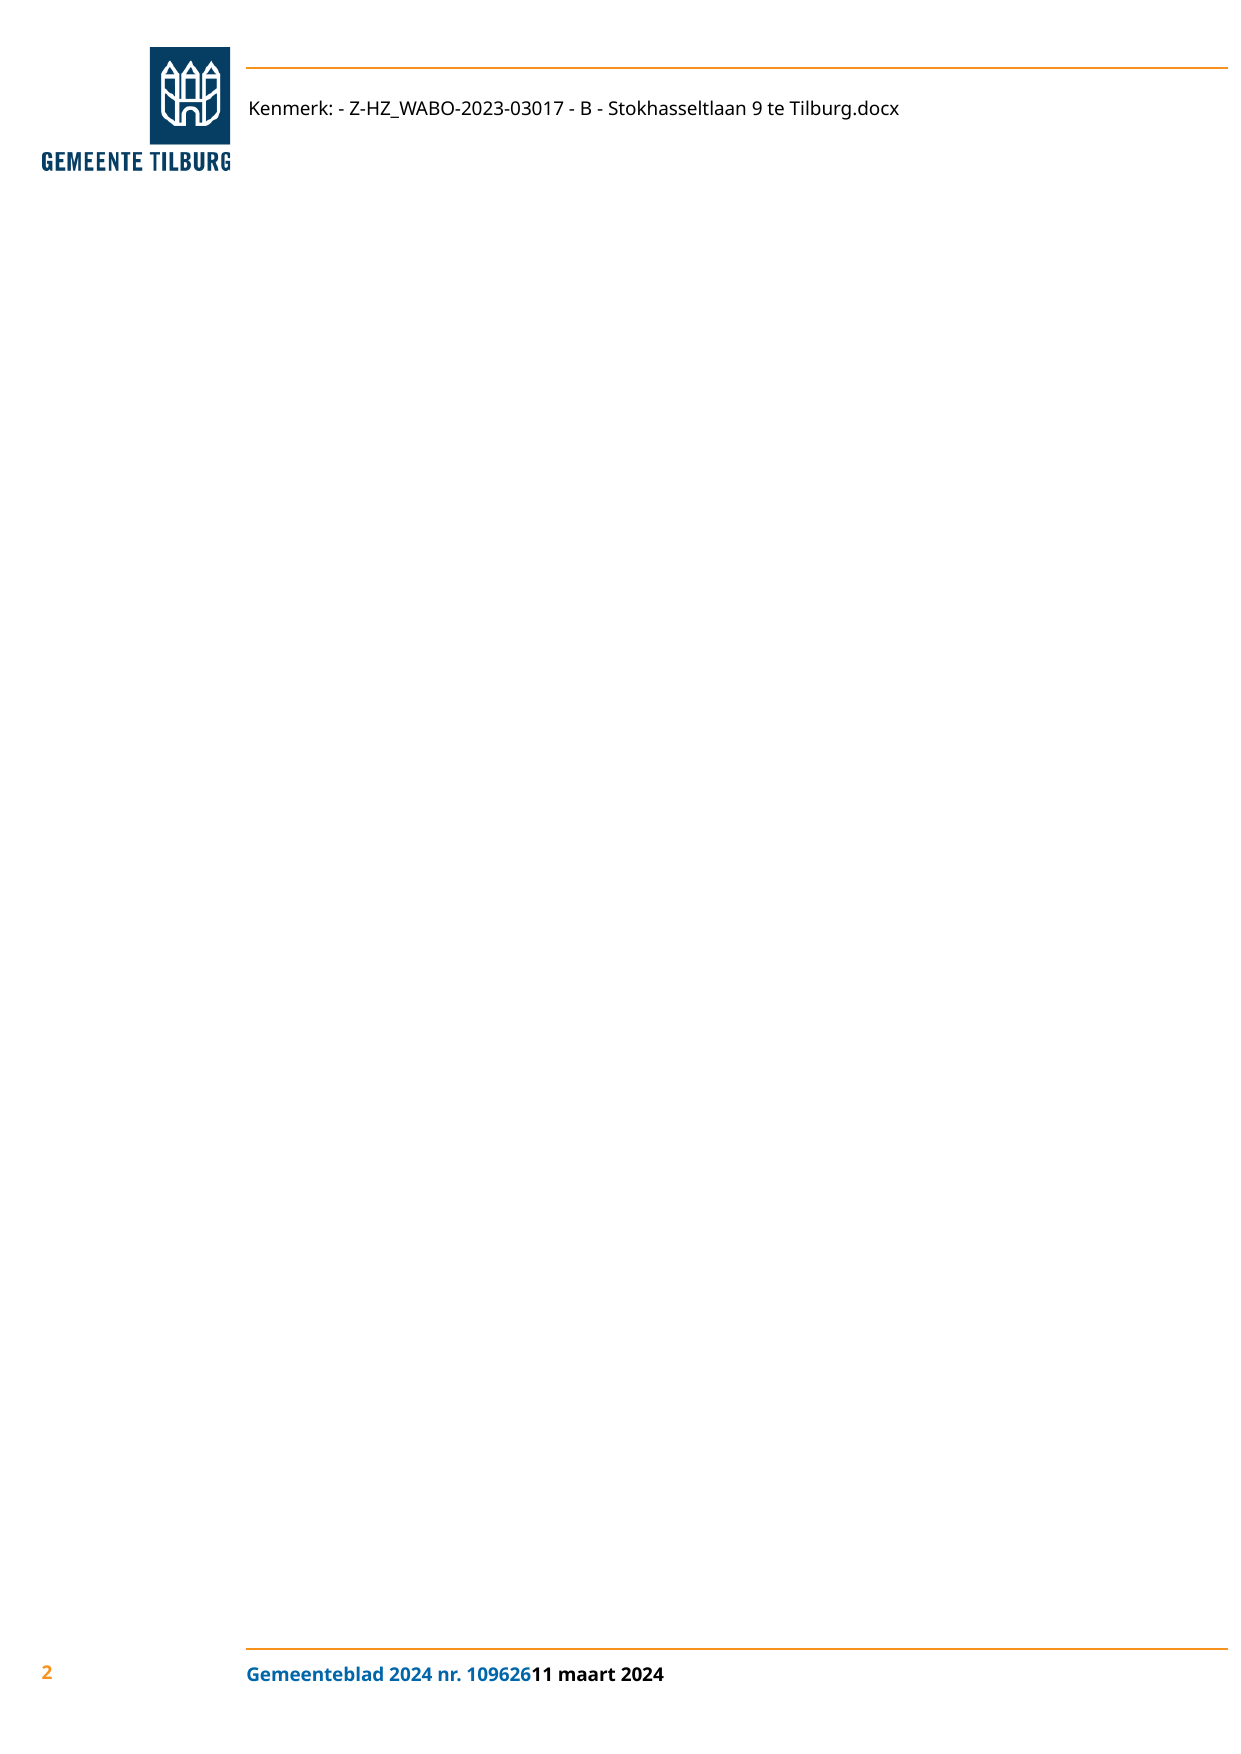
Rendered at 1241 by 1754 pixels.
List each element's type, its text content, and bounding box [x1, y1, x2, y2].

picture [41, 47, 231, 172]
text Kenmerk: - Z-HZ_WABO-2023-03017 - B - Stokhasseltlaan 9 te Tilburg.docx [248, 95, 1152, 121]
